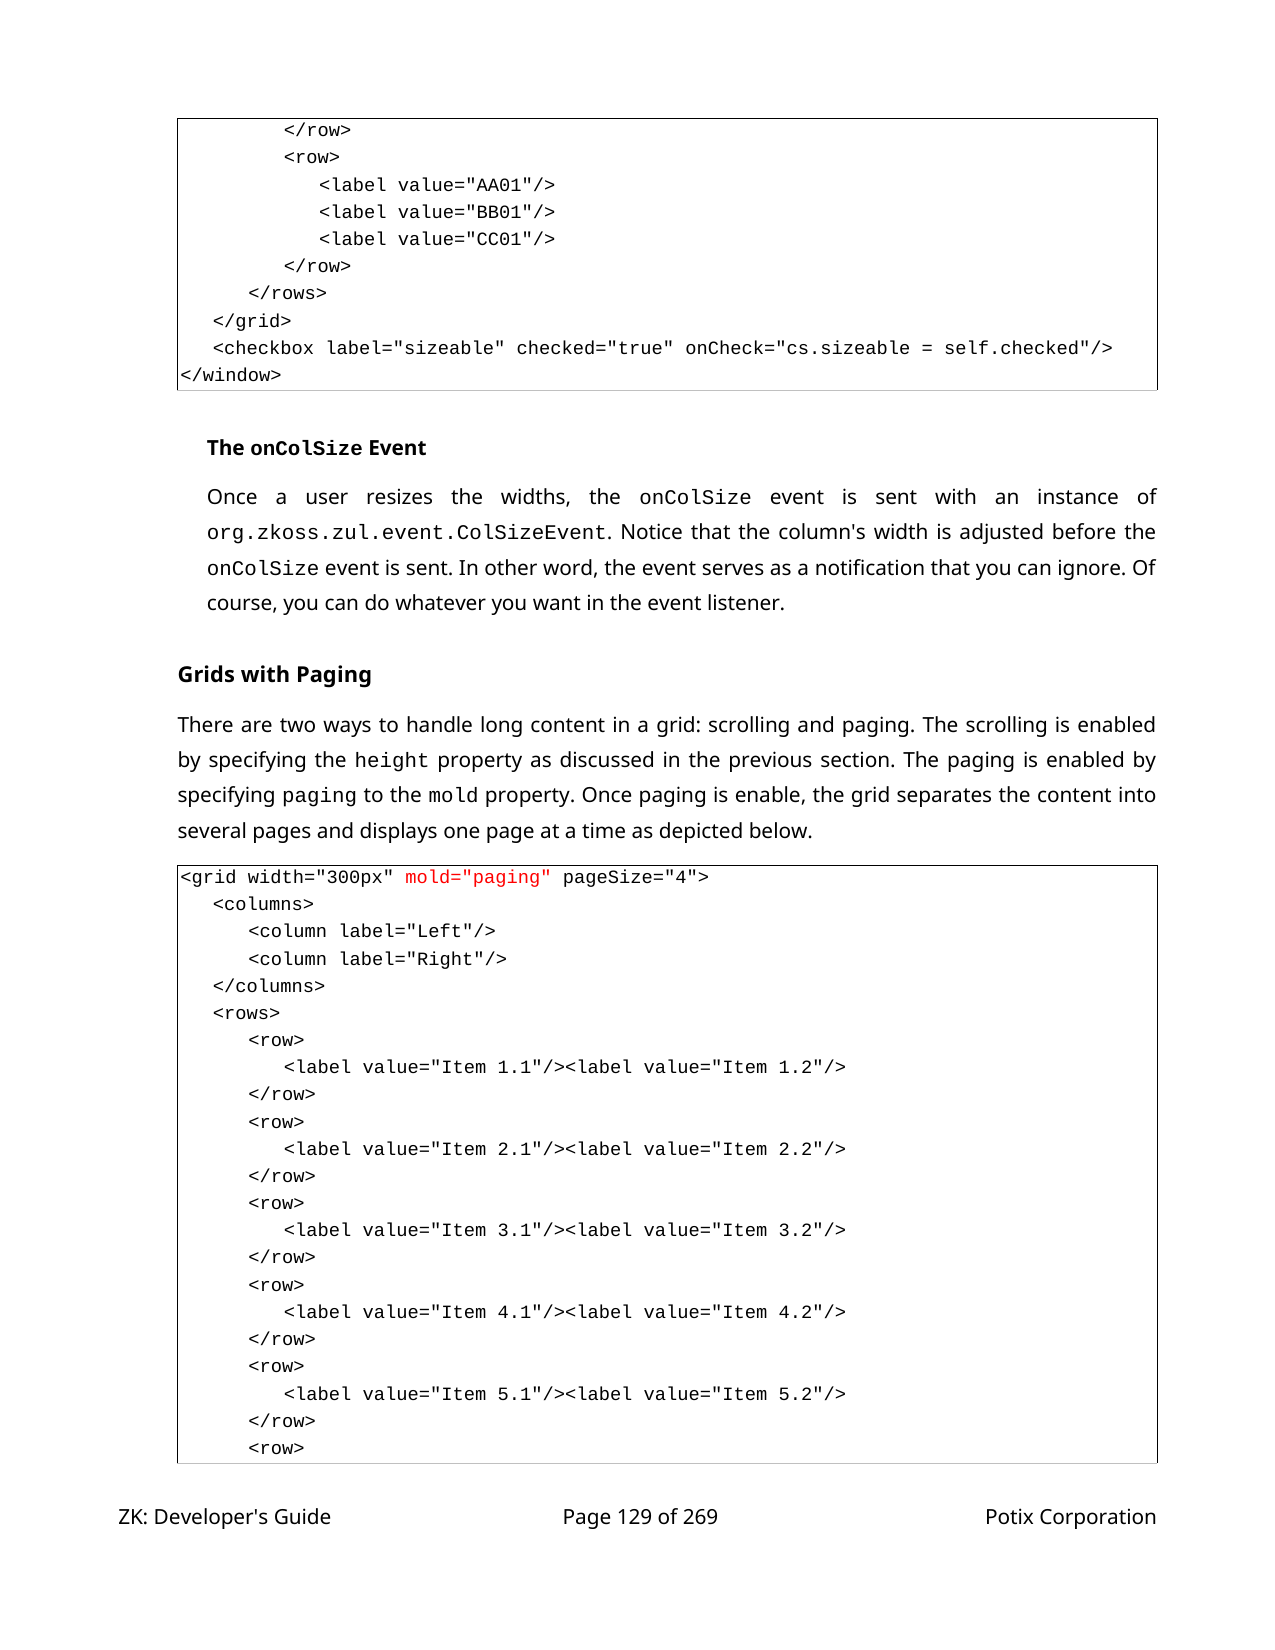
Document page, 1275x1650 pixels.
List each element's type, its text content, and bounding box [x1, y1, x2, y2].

text <checkbox label="sizeable" checked="true" onCheck="cs.sizeable = self.checked"/> [178, 336, 1157, 360]
text <row> [178, 145, 1157, 169]
text <label value="Item 3.1"/><label value="Item 3.2"/> [178, 1218, 1157, 1242]
text <row> [178, 1354, 1157, 1378]
text <row> [178, 1191, 1157, 1215]
text </row> [178, 1245, 1157, 1270]
text <grid width="300px" mold="paging" pageSize="4"> [178, 866, 1157, 889]
text </row> [178, 1327, 1157, 1351]
text There are two ways to handle long content in a grid: scrolling and paging. The scrolling is enabled by specifying the height property as discussed in the previous section. The paging is enabled by specifying paging to the mold property. Once paging is enable, the grid separates the content into several pages and displays one page at a time as depicted below. [177, 710, 1157, 844]
subtitle The onColSize Event [207, 433, 1157, 461]
text </grid> [178, 308, 1157, 333]
text </window> [178, 363, 1157, 390]
text <label value="Item 4.1"/><label value="Item 4.2"/> [178, 1300, 1157, 1324]
text </row> [178, 119, 1157, 142]
text <column label="Left"/> [178, 919, 1157, 943]
text <label value="CC01"/> [178, 227, 1157, 251]
subtitle Grids with Paging [177, 659, 1157, 689]
text </row> [178, 1164, 1157, 1188]
text </row> [178, 254, 1157, 278]
text <label value="BB01"/> [178, 200, 1157, 224]
text <rows> [178, 1001, 1157, 1025]
text </rows> [178, 281, 1157, 306]
text <label value="AA01"/> [178, 172, 1157, 197]
text <label value="Item 5.1"/><label value="Item 5.2"/> [178, 1381, 1157, 1406]
text Once a user resizes the widths, the onColSize event is sent with an instance of org.zkoss.zul.event.ColSizeEvent. Notice that the column's width is adjusted before the onColSize event is sent. In other word, the event serves as a notification that you can ignore. Of course, you can do whatever you want in the event listener. [207, 482, 1157, 617]
text </columns> [178, 973, 1157, 998]
text <row> [178, 1436, 1157, 1463]
text <row> [178, 1028, 1157, 1052]
text </row> [178, 1408, 1157, 1433]
text <label value="Item 2.1"/><label value="Item 2.2"/> [178, 1137, 1157, 1161]
text <row> [178, 1109, 1157, 1134]
text <row> [178, 1273, 1157, 1297]
text <column label="Right"/> [178, 946, 1157, 971]
text <label value="Item 1.1"/><label value="Item 1.2"/> [178, 1055, 1157, 1079]
text </row> [178, 1082, 1157, 1107]
text <columns> [178, 892, 1157, 916]
